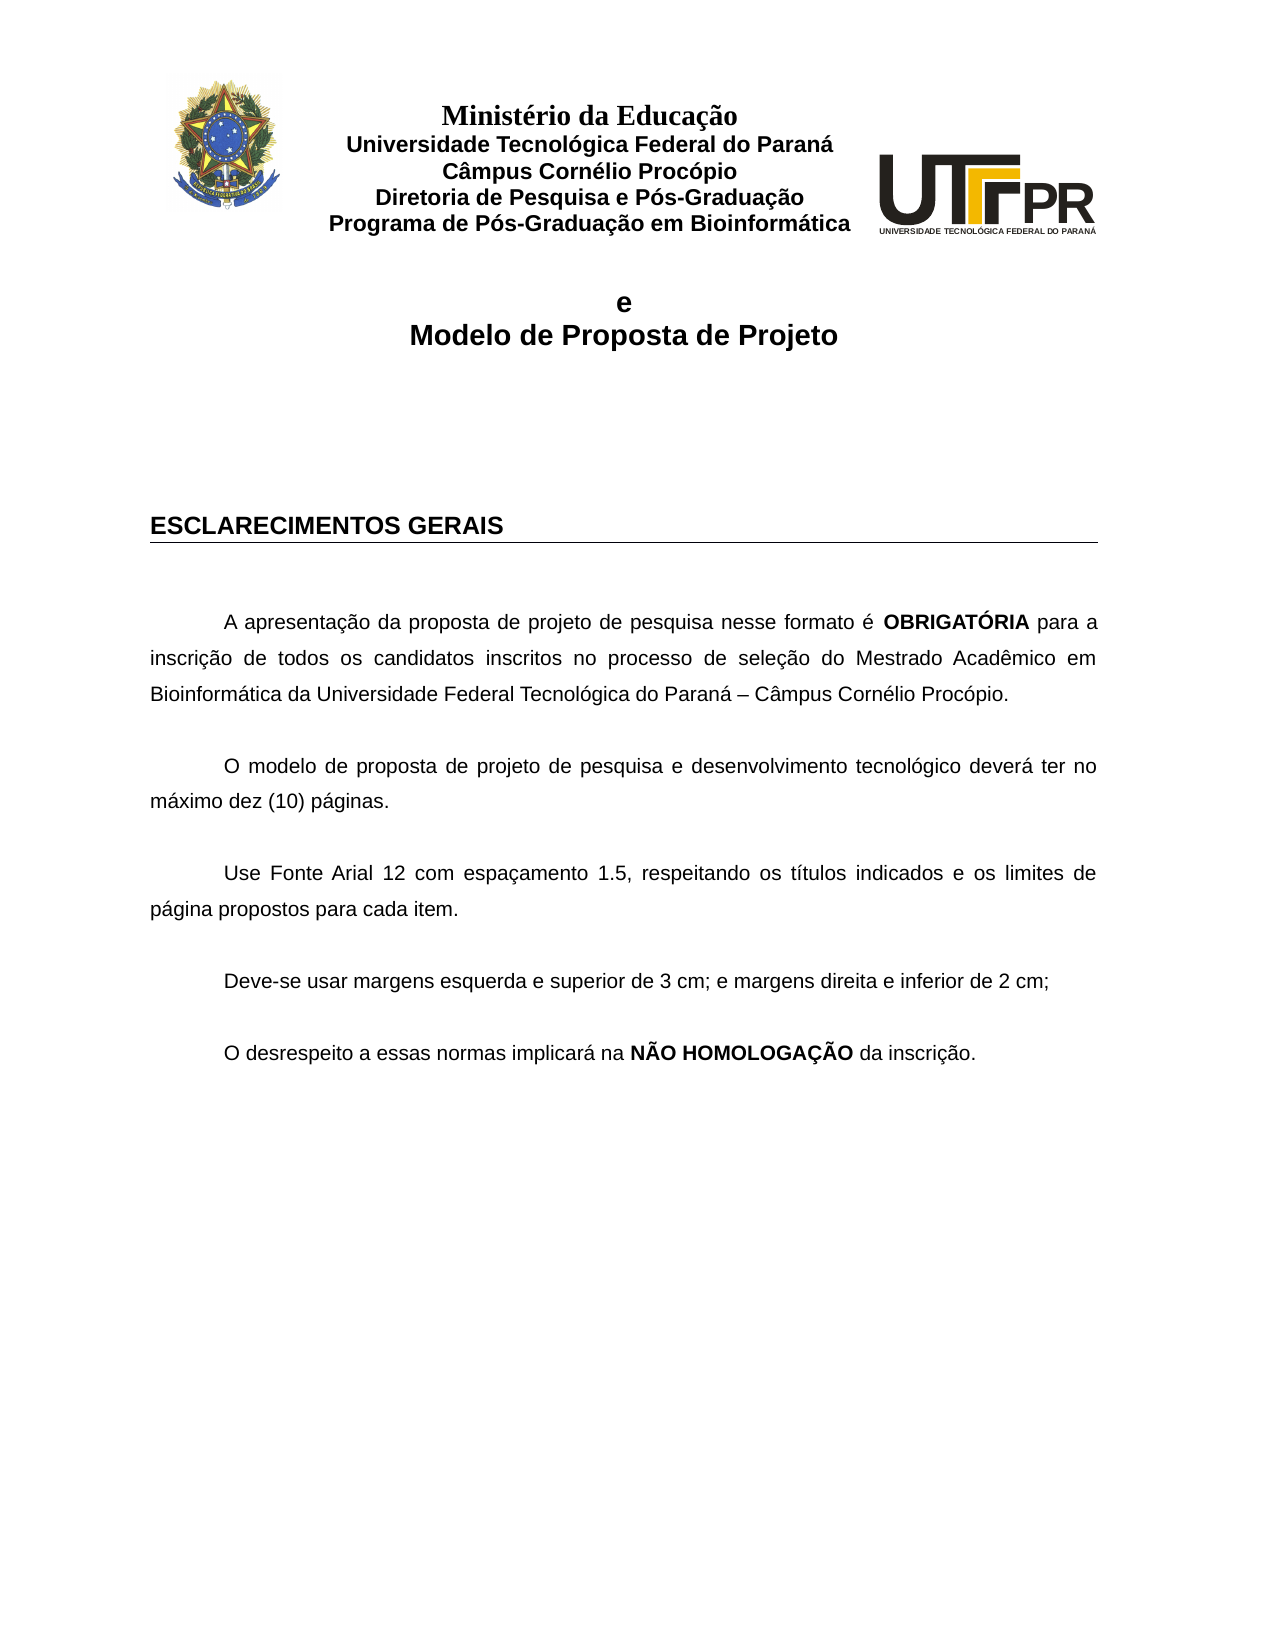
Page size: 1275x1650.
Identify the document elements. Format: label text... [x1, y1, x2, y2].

text Modelo de Proposta de Projeto [150, 318, 1098, 352]
text O desrespeito a essas normas implicará na NÃO HOMOLOGAÇÃO da inscrição. [150, 1041, 1098, 1065]
text Use Fonte Arial 12 com espaçamento 1.5, respeitando os títulos indicados e os limites de página propostos para cada item. [150, 861, 1098, 921]
text e [150, 285, 1098, 318]
subtitle ESCLARECIMENTOS GERAIS [150, 511, 1098, 542]
text O modelo de proposta de projeto de pesquisa e desenvolvimento tecnológico deverá ter no máximo dez (10) páginas. [150, 753, 1098, 813]
text Deve-se usar margens esquerda e superior de 3 cm; e margens direita e inferior de 2 cm; [150, 969, 1098, 993]
picture [171, 73, 286, 217]
text A apresentação da proposta de projeto de pesquisa nesse formato é OBRIGATÓRIA para a inscrição de todos os candidatos inscritos no processo de seleção do Mestrado Acadêmico em Bioinformática da Universidade Federal Tecnológica do Paraná – Câmpus Cornélio Procópio. [150, 610, 1098, 706]
